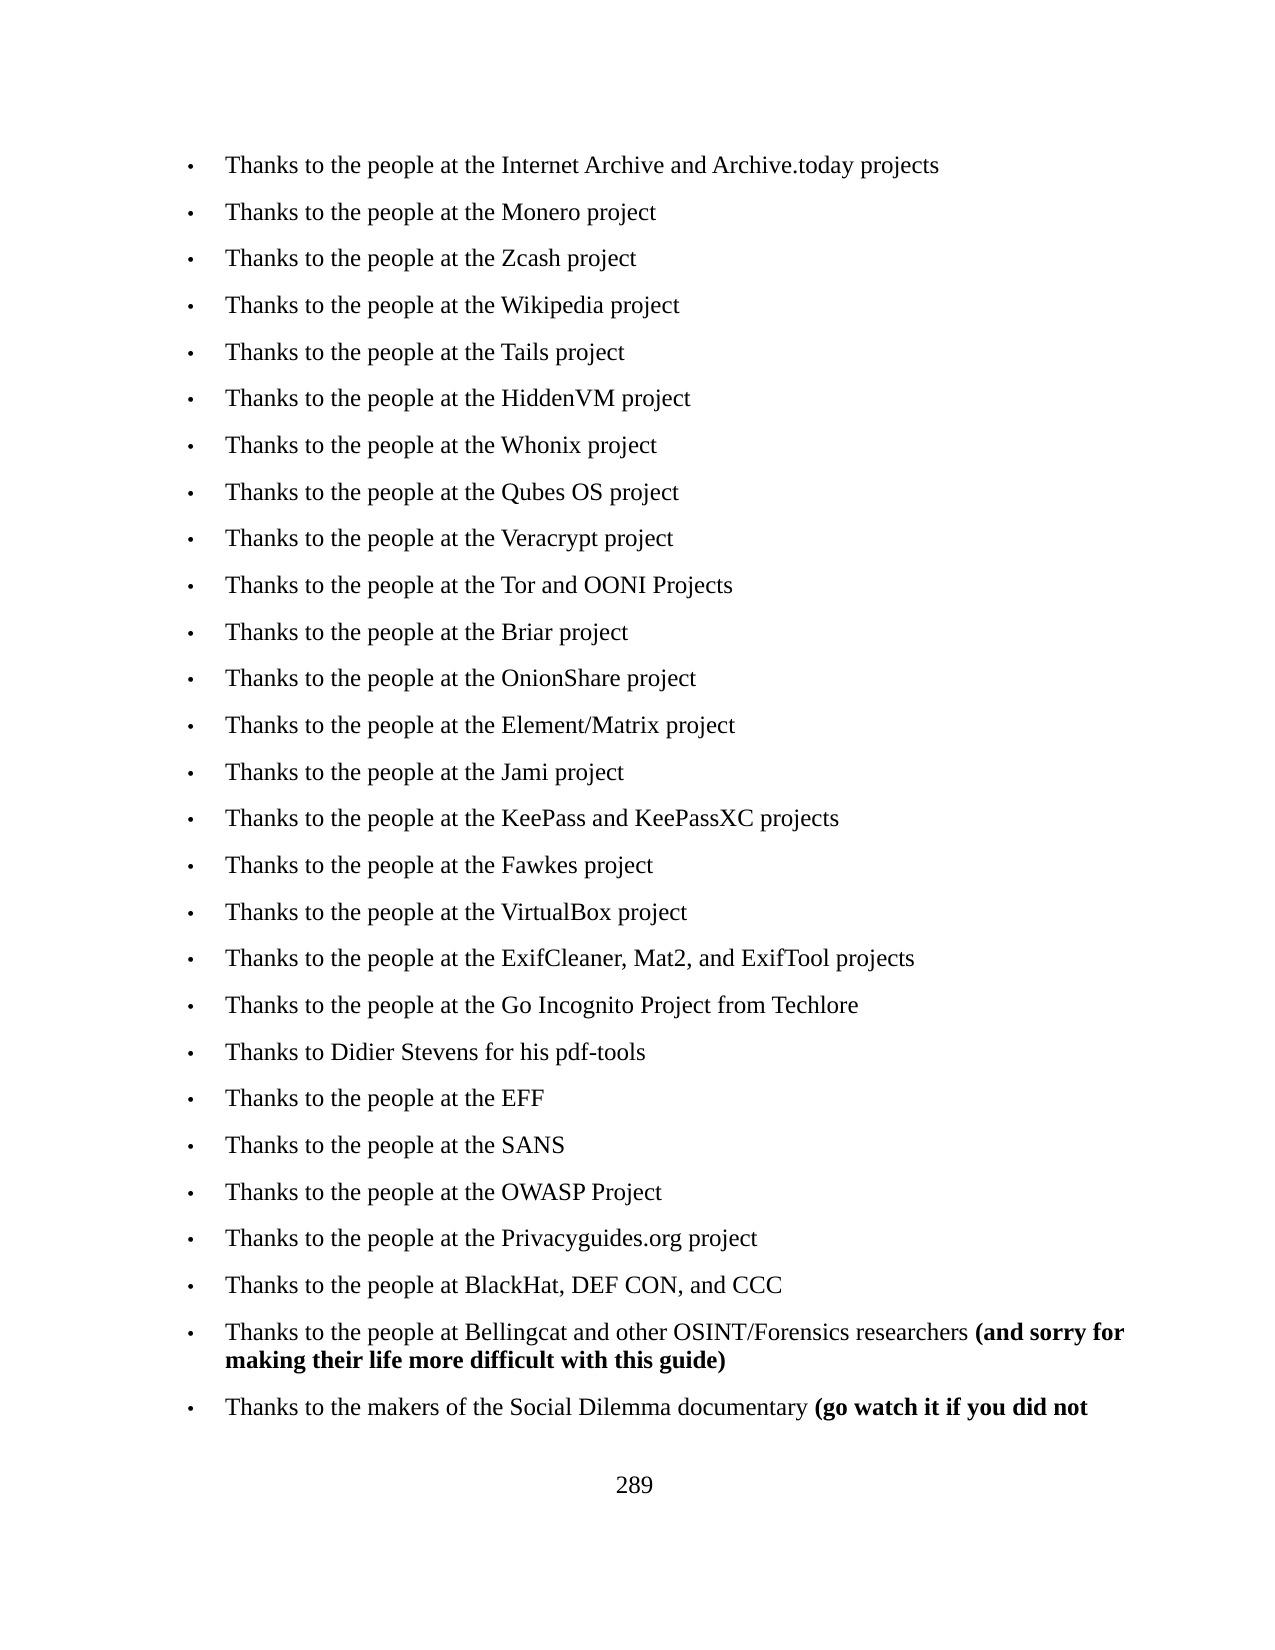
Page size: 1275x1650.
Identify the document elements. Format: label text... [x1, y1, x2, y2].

list Thanks to the people at the SANS [187, 1130, 1125, 1159]
list Thanks to the people at the EFF [187, 1083, 1125, 1112]
list Thanks to the people at the Privacyguides.org project [187, 1223, 1125, 1252]
list Thanks to the people at the Wikipedia project [187, 290, 1125, 319]
list Thanks to the people at the Fawkes project [187, 850, 1125, 879]
list Thanks to the people at the Jami project [187, 757, 1125, 785]
list Thanks to the makers of the Social Dilemma documentary (go watch it if you did not [187, 1392, 1125, 1421]
list Thanks to the people at the Veracrypt project [187, 523, 1125, 552]
list Thanks to the people at the VirtualBox project [187, 897, 1125, 925]
list Thanks to the people at the KeePass and KeePassXC projects [187, 803, 1125, 832]
list Thanks to the people at the ExifCleaner, Mat2, and ExifTool projects [187, 943, 1125, 972]
list Thanks to the people at the OnionShare project [187, 663, 1125, 692]
list Thanks to the people at the OWASP Project [187, 1177, 1125, 1205]
list Thanks to the people at the Briar project [187, 617, 1125, 645]
list Thanks to the people at Bellingcat and other OSINT/Forensics researchers (and sorry for making their life more difficult with this guide) [187, 1317, 1125, 1374]
list Thanks to the people at the HiddenVM project [187, 383, 1125, 412]
list Thanks to the people at the Tor and OONI Projects [187, 570, 1125, 599]
list Thanks to the people at the Tails project [187, 337, 1125, 365]
list Thanks to the people at the Whonix project [187, 430, 1125, 459]
list Thanks to the people at the Zcash project [187, 243, 1125, 272]
list Thanks to the people at the Monero project [187, 197, 1125, 225]
list Thanks to Didier Stevens for his pdf-tools [187, 1037, 1125, 1065]
list Thanks to the people at BlackHat, DEF CON, and CCC [187, 1270, 1125, 1299]
list Thanks to the people at the Qubes OS project [187, 477, 1125, 505]
list Thanks to the people at the Internet Archive and Archive.today projects [187, 150, 1125, 179]
list Thanks to the people at the Go Incognito Project from Techlore [187, 990, 1125, 1019]
list Thanks to the people at the Element/Matrix project [187, 710, 1125, 739]
